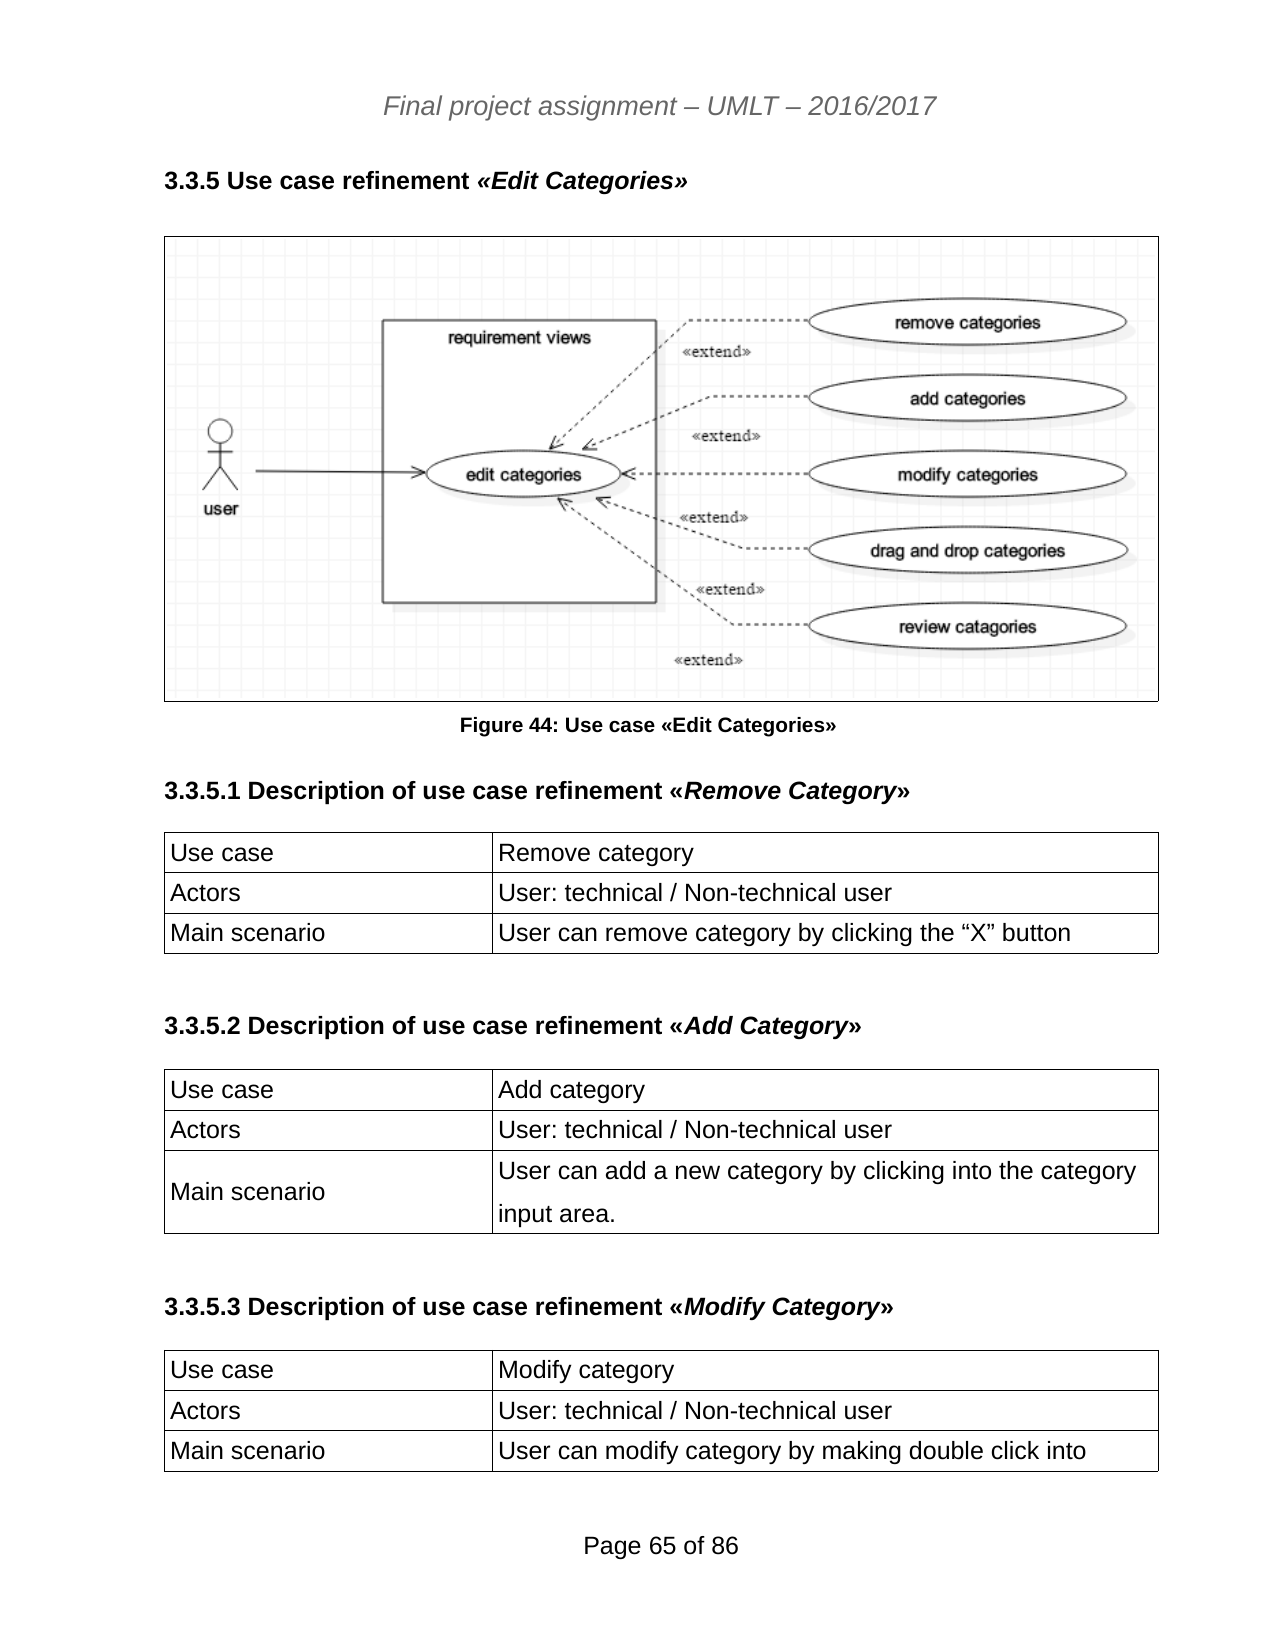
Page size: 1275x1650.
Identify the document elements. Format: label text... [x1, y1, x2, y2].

table_cell Actors [165, 1111, 492, 1150]
table_cell User: technical / Non-technical user [493, 1111, 1158, 1150]
text Figure 44: Use case «Edit Categories» [164, 702, 1158, 737]
table_cell User: technical / Non-technical user [493, 1391, 1158, 1430]
table_header Use case [165, 1070, 492, 1109]
picture [167, 239, 1155, 698]
table_header Use case [165, 1351, 492, 1390]
table_header Use case [165, 833, 492, 872]
table_cell User can add a new category by clicking into the category input area. [493, 1151, 1158, 1233]
table_header Remove category [493, 833, 1158, 872]
table_cell Actors [165, 873, 492, 913]
subtitle 3.3.5.3 Description of use case refinement «Modify Category» [164, 1292, 1158, 1320]
table_cell Main scenario [165, 1431, 492, 1471]
table_header Add category [493, 1070, 1158, 1109]
table_cell Main scenario [165, 914, 492, 953]
table_header Modify category [493, 1351, 1158, 1390]
table_cell User can remove category by clicking the “X” button [493, 914, 1158, 953]
table_cell User can modify category by making double click into [493, 1431, 1158, 1471]
subtitle 3.3.5.1 Description of use case refinement «Remove Category» [164, 776, 1158, 805]
subtitle 3.3.5 Use case refinement «Edit Categories» [164, 166, 1158, 195]
table_cell User: technical / Non-technical user [493, 873, 1158, 913]
table_cell Actors [165, 1391, 492, 1430]
text [165, 237, 1158, 701]
subtitle 3.3.5.2 Description of use case refinement «Add Category» [164, 1011, 1158, 1040]
table_cell Main scenario [165, 1151, 492, 1233]
